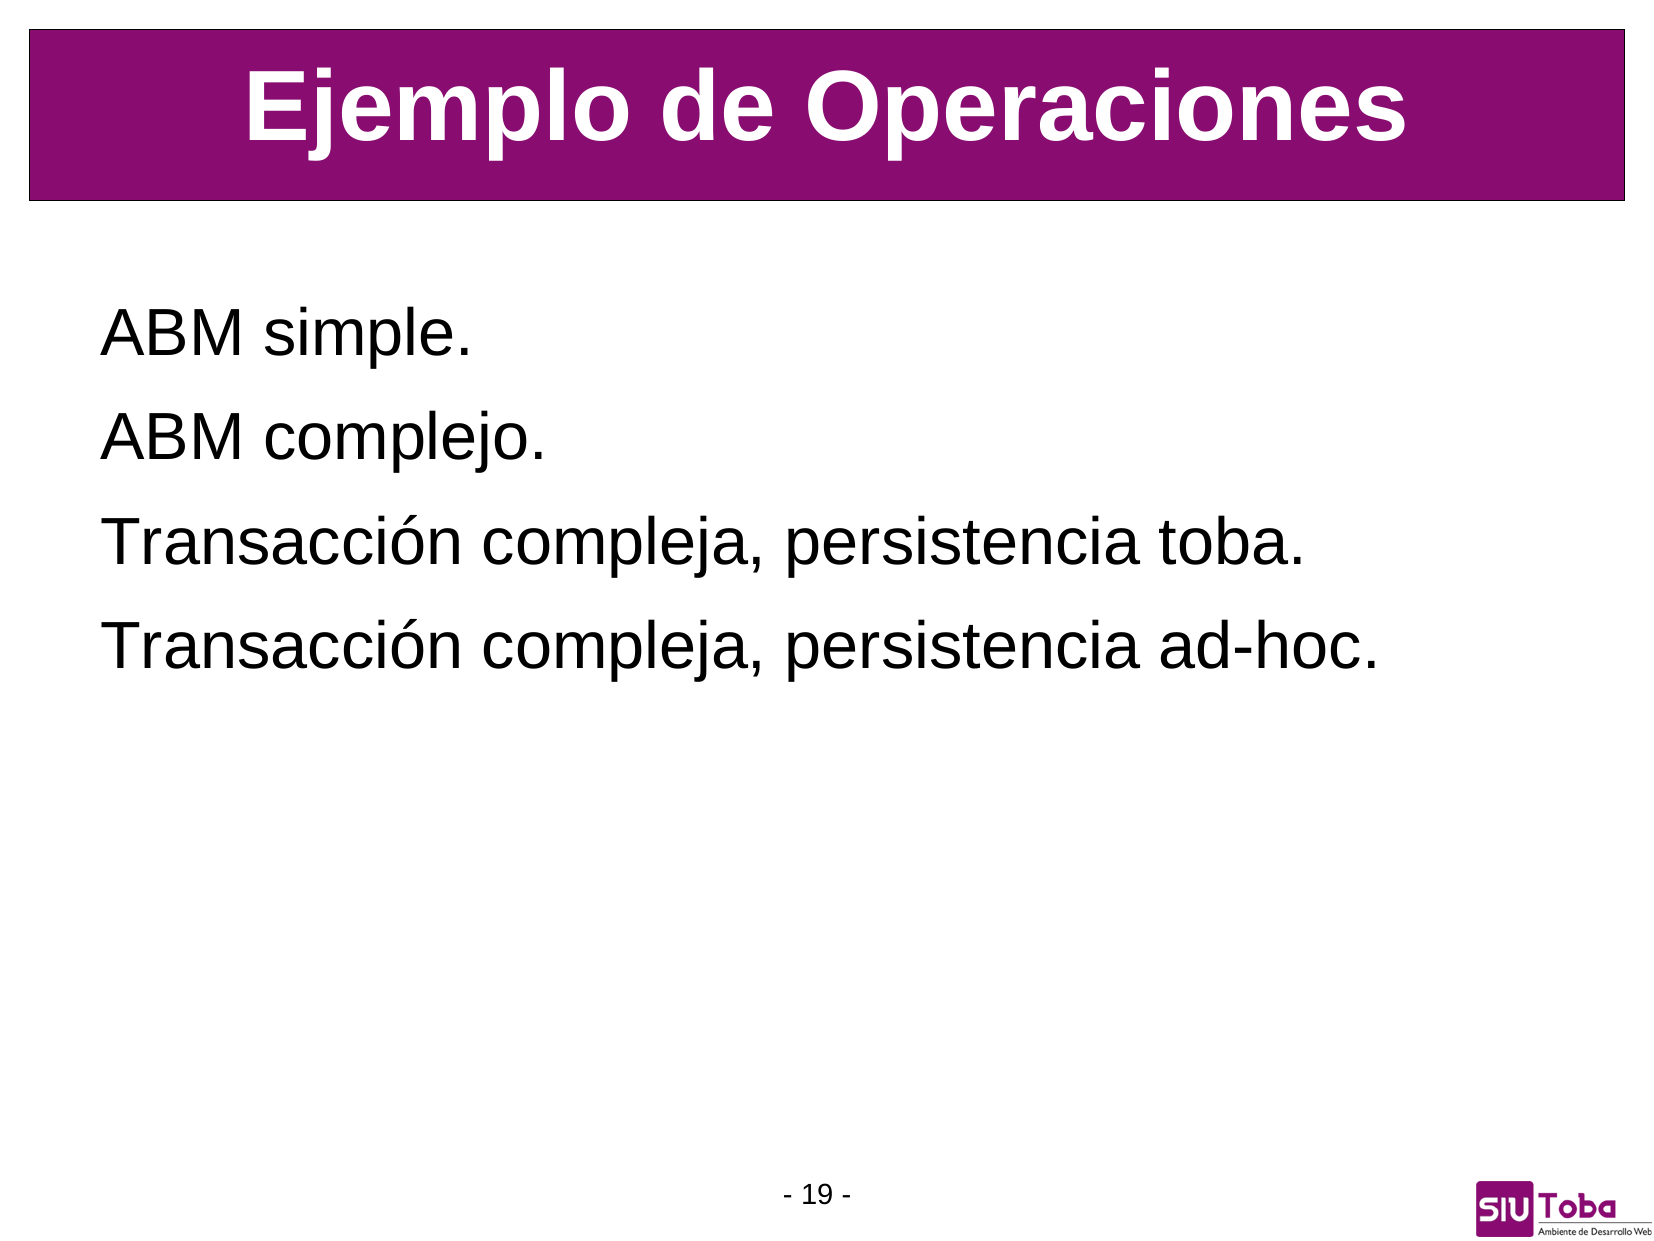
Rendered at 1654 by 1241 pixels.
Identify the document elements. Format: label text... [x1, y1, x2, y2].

picture [1476, 1181, 1652, 1237]
list ABM simple. ABM complejo. Transacción compleja, persistencia toba. Transacción compleja, persistencia ad-hoc. [82, 295, 1565, 1094]
title Ejemplo de Operaciones [59, 50, 1595, 163]
